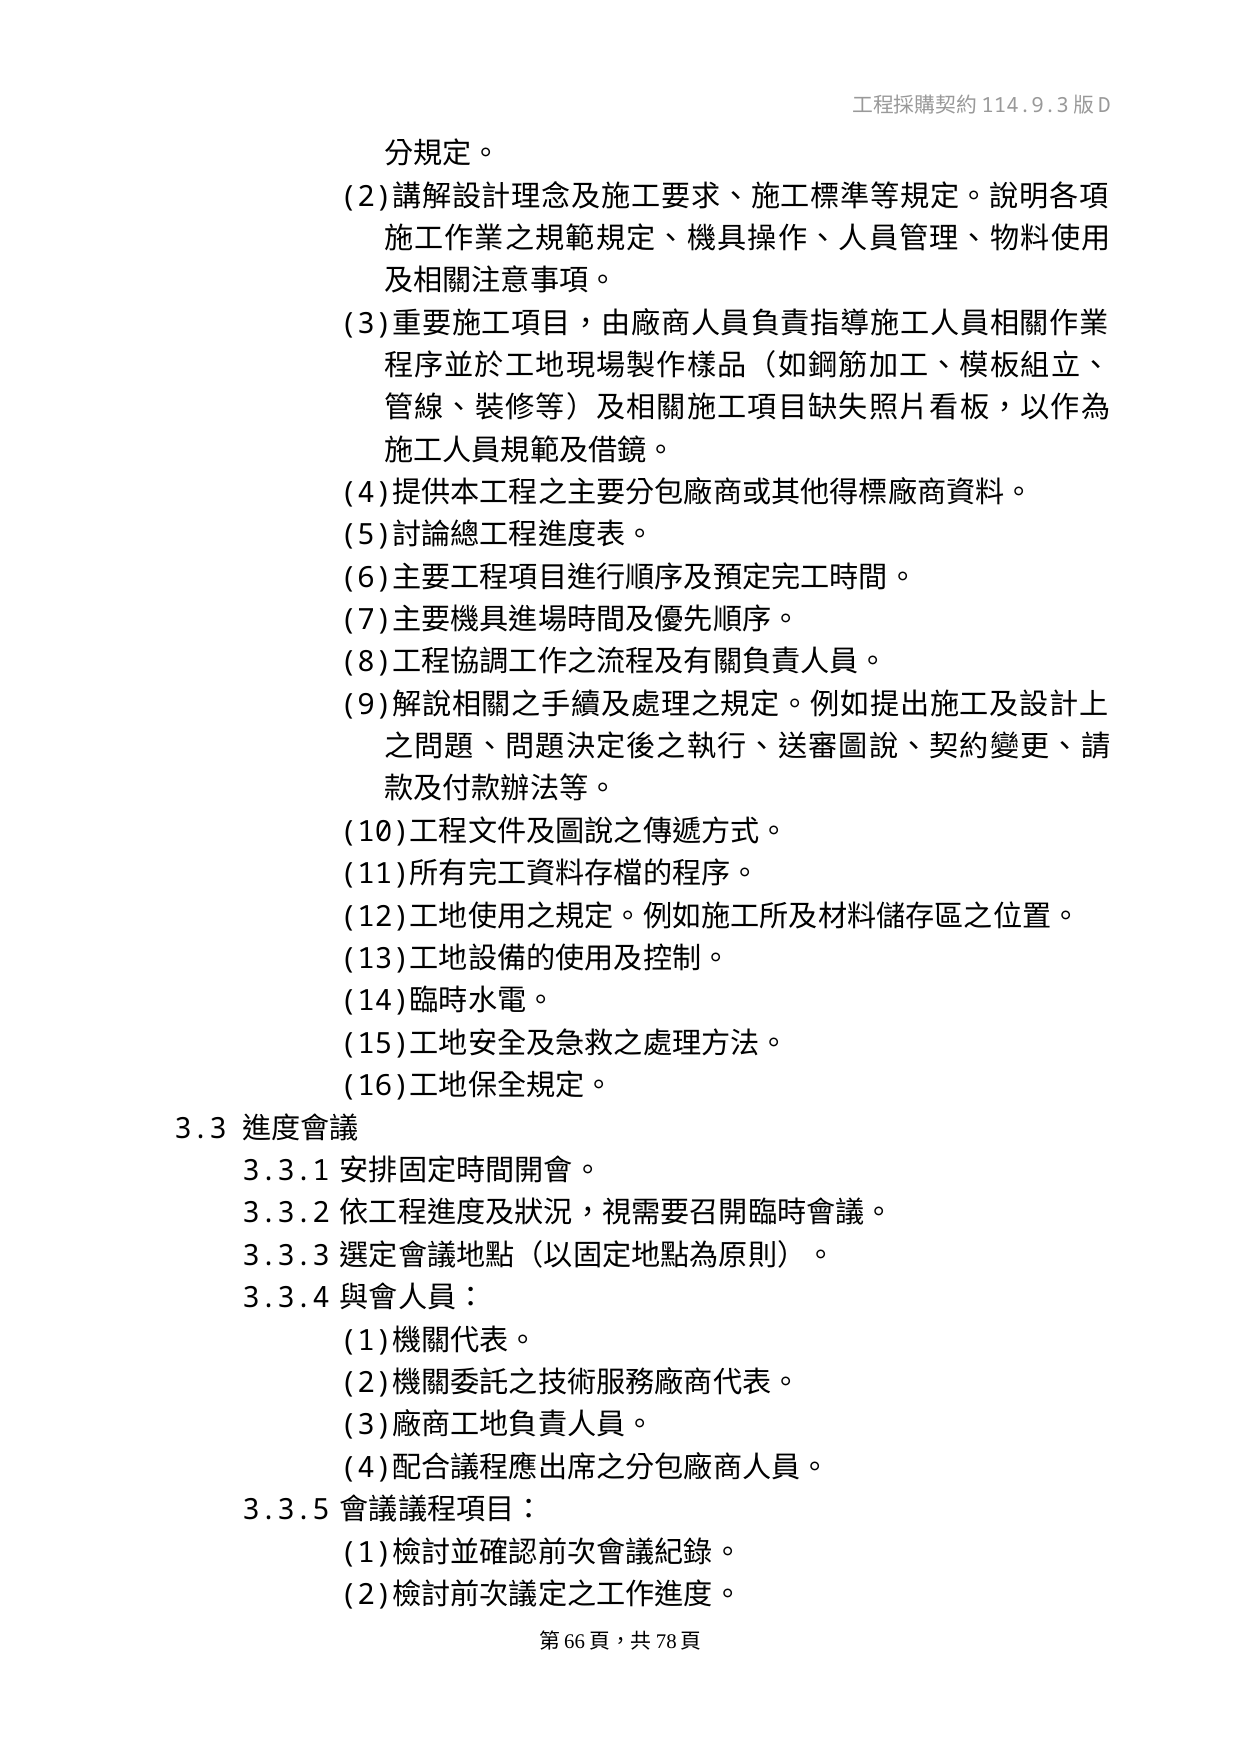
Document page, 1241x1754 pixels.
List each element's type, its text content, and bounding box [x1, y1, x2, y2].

list 機關委託之技術服務廠商代表。 [339, 1358, 1110, 1401]
list 解說相關之手續及處理之規定。例如提出施工及設計上之問題、問題決定後之執行、送審圖說、契約變更、請款及付款辦法等。 [339, 680, 1110, 807]
list 廠商工地負責人員。 [339, 1401, 1110, 1443]
list 所有完工資料存檔的程序。 [339, 850, 1110, 892]
list 檢討並確認前次會議紀錄。 [339, 1528, 1110, 1571]
list 與會人員： [242, 1274, 1110, 1316]
list 工地保全規定。 [339, 1062, 1110, 1104]
list 工地使用之規定。例如施工所及材料儲存區之位置。 [339, 892, 1110, 934]
list 分規定。 [339, 130, 1110, 172]
list 工地設備的使用及控制。 [339, 934, 1110, 977]
list 進度會議 [174, 1104, 1110, 1147]
list 檢討前次議定之工作進度。 [339, 1571, 1110, 1613]
list 主要工程項目進行順序及預定完工時間。 [339, 553, 1110, 596]
list 工程文件及圖說之傳遞方式。 [339, 807, 1110, 850]
list 講解設計理念及施工要求、施工標準等規定。說明各項施工作業之規範規定、機具操作、人員管理、物料使用及相關注意事項。 [339, 172, 1110, 299]
list 主要機具進場時間及優先順序。 [339, 596, 1110, 638]
list 臨時水電。 [339, 977, 1110, 1019]
list 重要施工項目，由廠商人員負責指導施工人員相關作業程序並於工地現場製作樣品（如鋼筋加工、模板組立、管線、裝修等）及相關施工項目缺失照片看板，以作為施工人員規範及借鏡。 [339, 299, 1110, 468]
list 配合議程應出席之分包廠商人員。 [339, 1443, 1110, 1486]
list 選定會議地點（以固定地點為原則）。 [242, 1231, 1110, 1274]
list 提供本工程之主要分包廠商或其他得標廠商資料。 [339, 468, 1110, 511]
list 討論總工程進度表。 [339, 511, 1110, 553]
list 機關代表。 [339, 1316, 1110, 1358]
list 會議議程項目： [242, 1486, 1110, 1528]
list 工地安全及急救之處理方法。 [339, 1019, 1110, 1062]
list 工程協調工作之流程及有關負責人員。 [339, 638, 1110, 680]
list 依工程進度及狀況，視需要召開臨時會議。 [242, 1189, 1110, 1231]
list 安排固定時間開會。 [242, 1147, 1110, 1189]
